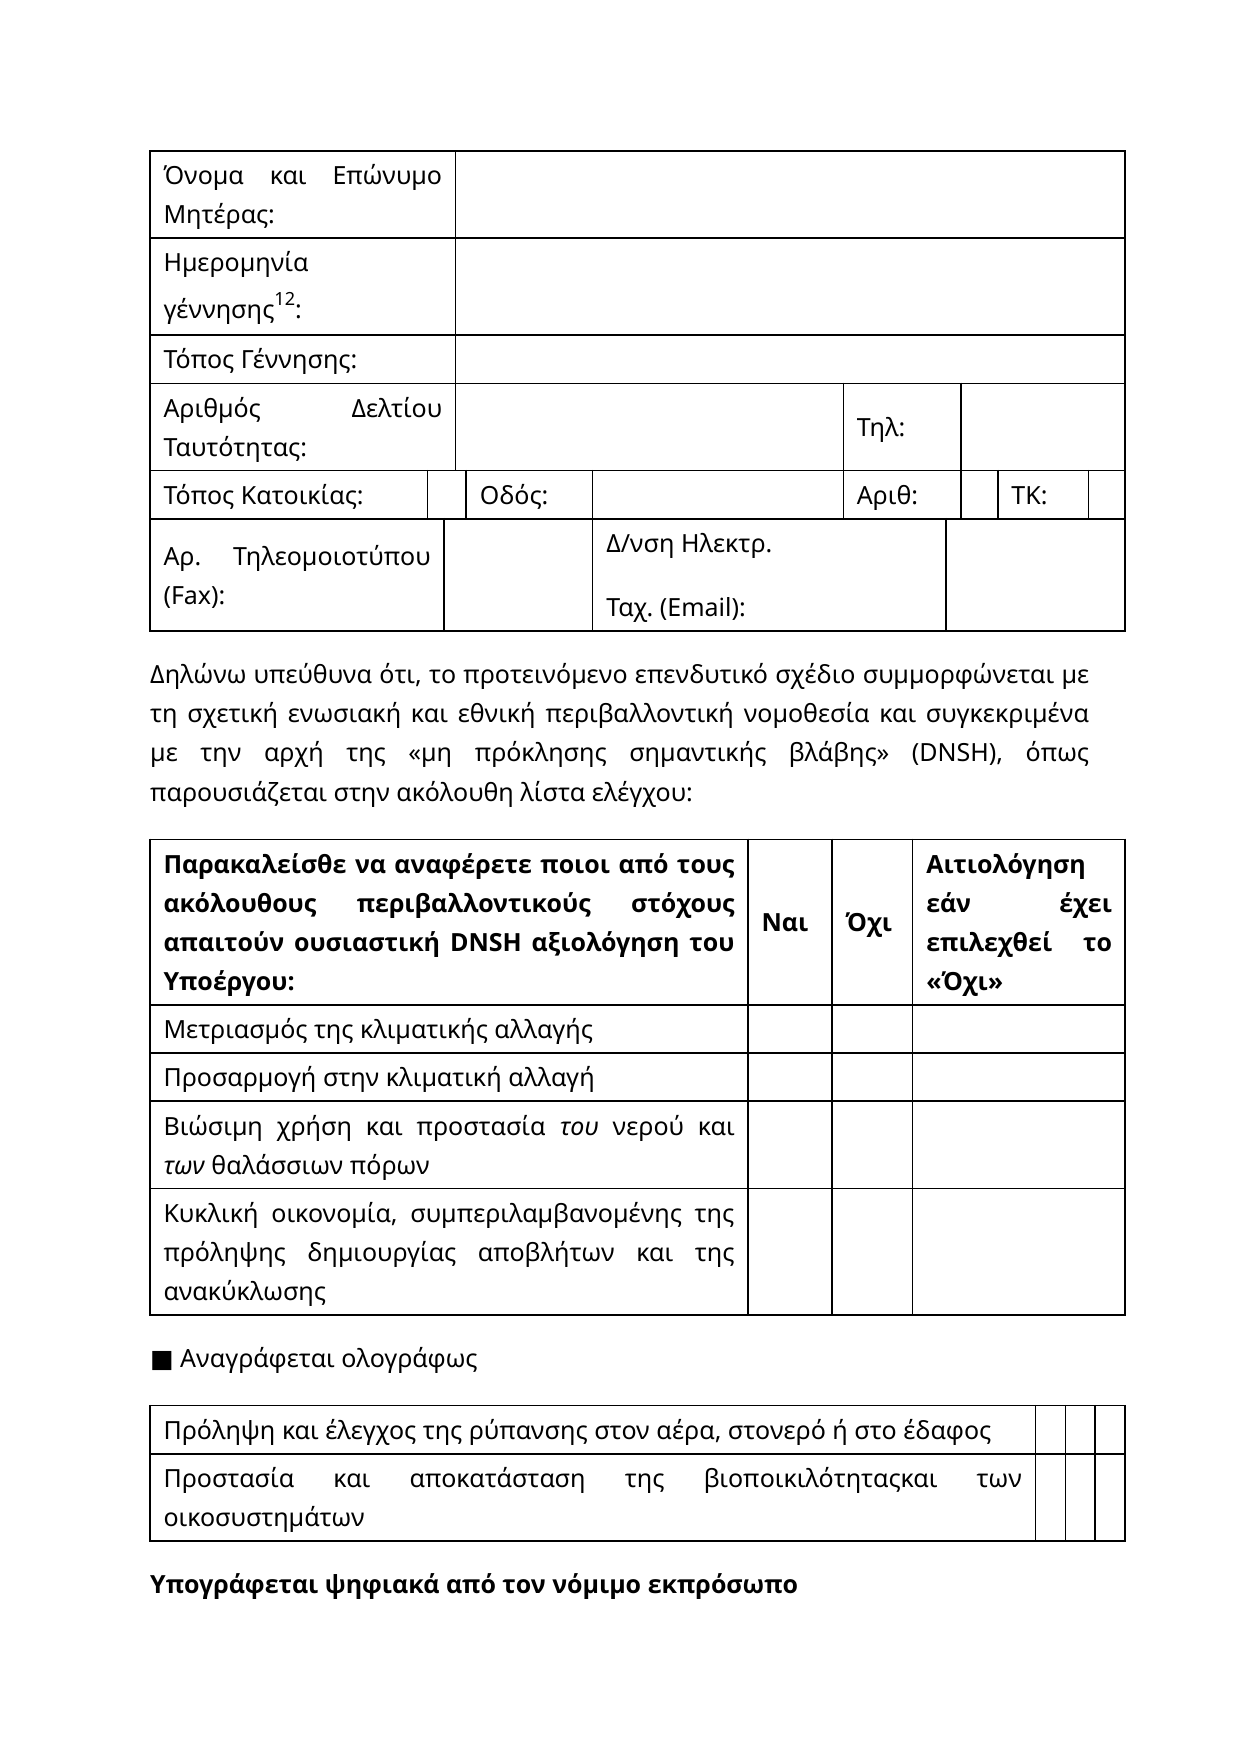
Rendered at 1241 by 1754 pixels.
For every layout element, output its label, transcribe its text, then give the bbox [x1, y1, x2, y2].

table_cell [593, 471, 843, 518]
table_cell [1066, 1455, 1094, 1540]
table_cell [456, 336, 1124, 382]
table_cell [749, 1006, 831, 1052]
table_header [1066, 1406, 1094, 1453]
table_cell Αριθμός Δελτίου Ταυτότητας: [151, 384, 455, 470]
table_cell [913, 1006, 1124, 1052]
table_cell [962, 471, 997, 518]
table_cell [749, 1054, 831, 1100]
table_cell [1036, 1455, 1065, 1540]
table_cell [913, 1189, 1124, 1314]
table_header Παρακαλείσθε να αναφέρετε ποιοι από τους ακόλουθους περιβαλλοντικούς στόχους απαιτούν ουσιαστική DNSH αξιολόγηση του Υποέργου: [151, 840, 747, 1004]
table_cell Όνομα και Επώνυμο Μητέρας: [151, 152, 455, 237]
table_header [1096, 1406, 1124, 1453]
table_cell [913, 1102, 1124, 1188]
table_header Πρόληψη και έλεγχος της ρύπανσης στον αέρα, στονερό ή στο έδαφος [151, 1406, 1035, 1453]
table_cell [833, 1006, 912, 1052]
text Υπογράφεται ψηφιακά από τον νόμιμο εκπρόσωπο [150, 1567, 1090, 1601]
table_cell Προστασία και αποκατάσταση της βιοποικιλότηταςκαι των οικοσυστημάτων [151, 1455, 1035, 1540]
table_cell Τόπος Γέννησης: [151, 336, 455, 382]
table_header Αιτιολόγηση εάν έχει επιλεχθεί το «Όχι» [913, 840, 1124, 1004]
table_cell Τηλ: [844, 384, 960, 470]
table_cell Ημερομηνία γέννησης12: [151, 239, 455, 334]
table_cell Κυκλική οικονομία, συμπεριλαμβανομένης της πρόληψης δημιουργίας αποβλήτων και της ανακύκλωσης [151, 1189, 747, 1314]
table_cell [913, 1054, 1124, 1100]
table_cell [833, 1189, 912, 1314]
table_cell [456, 152, 1124, 237]
text ■ Αναγράφεται ολογράφως [150, 1341, 1090, 1375]
table_cell [456, 239, 1124, 334]
table_cell Βιώσιμη χρήση και προστασία του νερού και των θαλάσσιων πόρων [151, 1102, 747, 1188]
table_cell [445, 520, 592, 630]
table_cell Αρ. Τηλεομοιοτύπου (Fax): [151, 520, 443, 630]
table_cell Μετριασμός της κλιματικής αλλαγής [151, 1006, 747, 1052]
table_cell [749, 1189, 831, 1314]
table_cell [833, 1102, 912, 1188]
table_cell [962, 384, 1124, 470]
table_header [1036, 1406, 1065, 1453]
table_cell Προσαρμογή στην κλιματική αλλαγή [151, 1054, 747, 1100]
table_cell ΤΚ: [999, 471, 1088, 518]
table_header Ναι [749, 840, 831, 1004]
table_cell Αριθ: [844, 471, 960, 518]
table_cell Οδός: [467, 471, 592, 518]
table_cell [456, 384, 843, 470]
table_cell Δ/νση Ηλεκτρ. Ταχ. (Εmail): [593, 520, 945, 630]
table_cell [428, 471, 465, 518]
table_cell Τόπος Κατοικίας: [151, 471, 427, 518]
table_cell [749, 1102, 831, 1188]
table_cell [1089, 471, 1124, 518]
text Δηλώνω υπεύθυνα ότι, το προτεινόμενο επενδυτικό σχέδιο συμμορφώνεται με τη σχετική ενωσιακή και εθνική περιβαλλοντική νομοθεσία και συγκεκριμένα με την αρχή της «μη πρόκλησης σημαντικής βλάβης» (DNSH), όπως παρουσιάζεται στην ακόλουθη λίστα ελέγχου: [150, 657, 1090, 808]
table_cell [947, 520, 1124, 630]
table_cell [1096, 1455, 1124, 1540]
table_header Όχι [833, 840, 912, 1004]
table_cell [833, 1054, 912, 1100]
